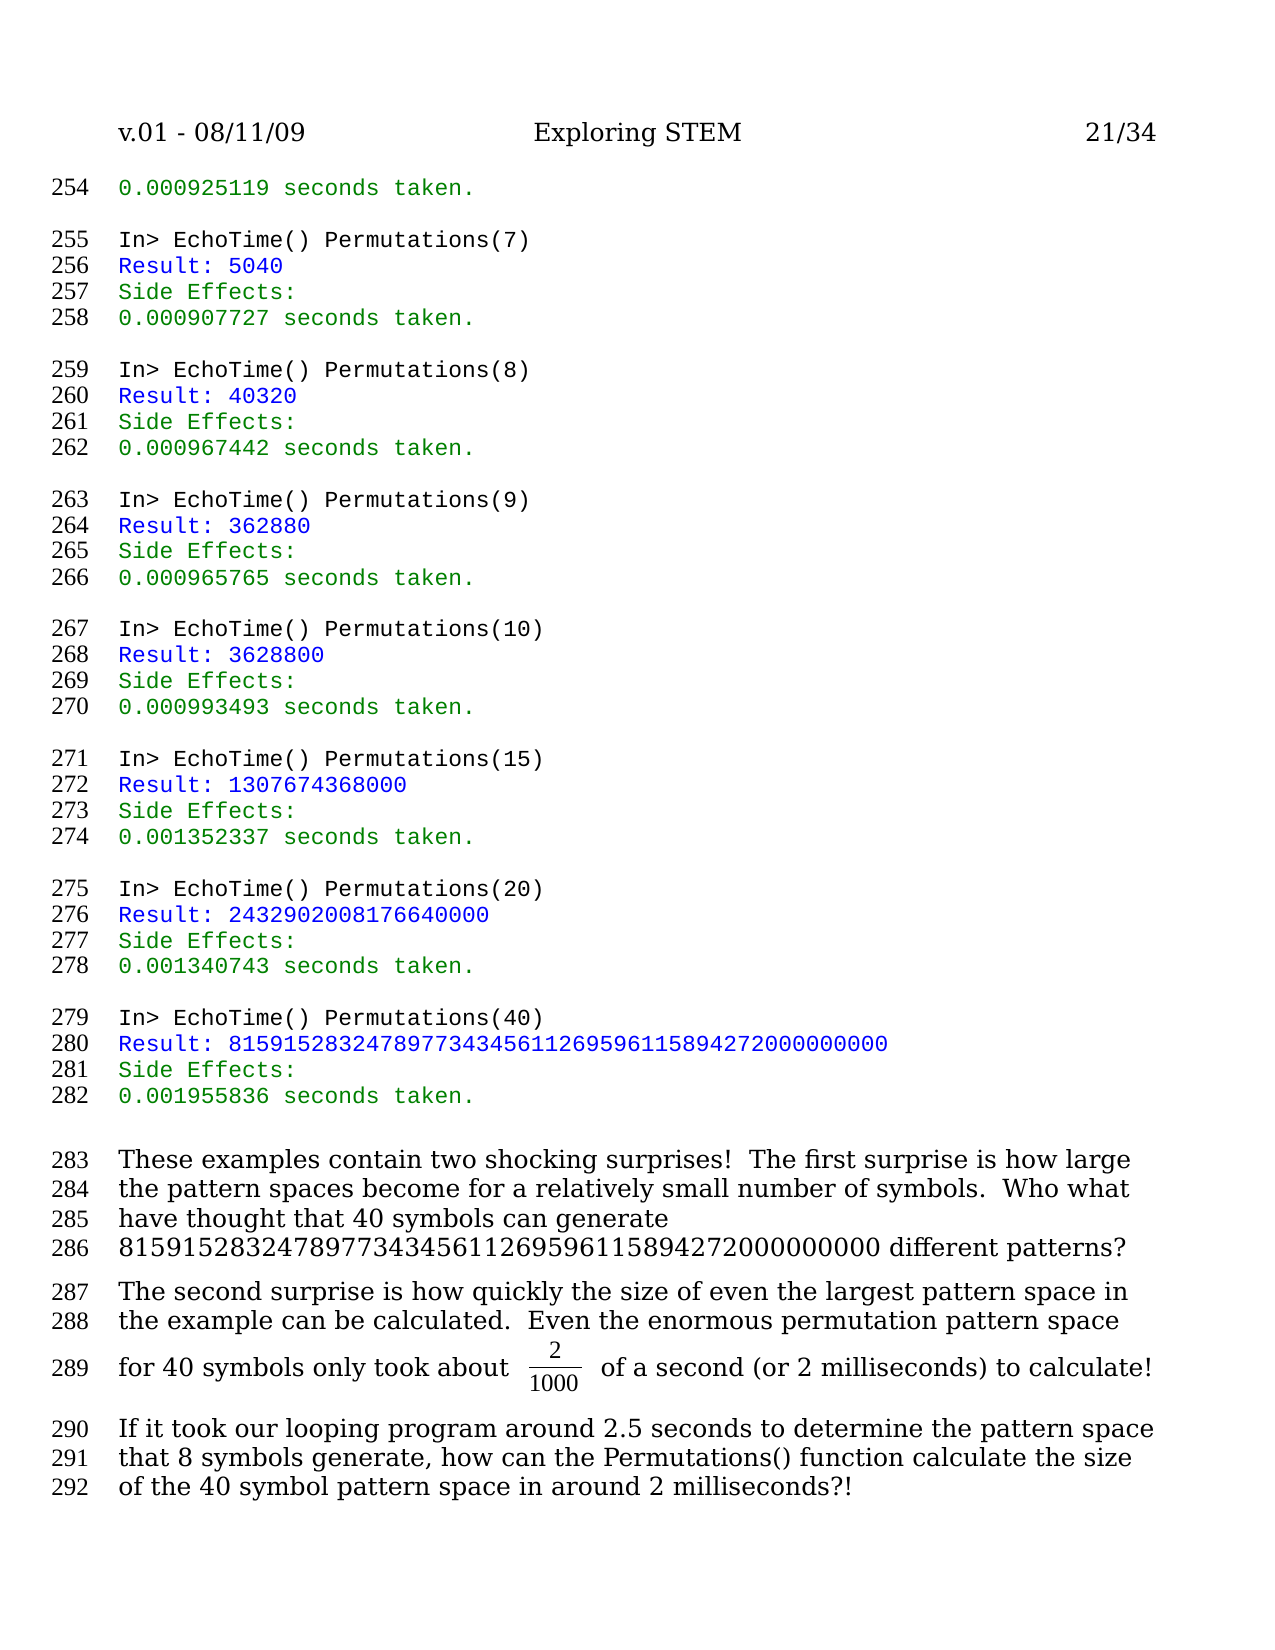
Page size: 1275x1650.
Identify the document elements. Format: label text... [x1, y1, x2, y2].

text In> EchoTime() Permutations(20) [118, 877, 1157, 903]
text In> EchoTime() Permutations(15) [118, 747, 1157, 773]
text These examples contain two shocking surprises! The first surprise is how large the pattern spaces become for a relatively small number of symbols. Who what have thought that 40 symbols can generate 815915283247897734345611269596115894272000000000 different patterns? [118, 1145, 1157, 1262]
text 0.001955836 seconds taken. [118, 1084, 1157, 1111]
text 0.000993493 seconds taken. [118, 696, 1157, 721]
text Side Effects: [118, 929, 1157, 955]
text Result: 2432902008176640000 [118, 903, 1157, 929]
text In> EchoTime() Permutations(9) [118, 488, 1157, 514]
text Side Effects: [118, 669, 1157, 696]
text Result: 3628800 [118, 644, 1157, 669]
text 0.000965765 seconds taken. [118, 566, 1157, 592]
text Result: 40320 [118, 384, 1157, 410]
text In> EchoTime() Permutations(7) [118, 229, 1157, 254]
text 0.001352337 seconds taken. [118, 825, 1157, 851]
text Side Effects: [118, 281, 1157, 306]
text Side Effects: [118, 410, 1157, 436]
text Result: 1307674368000 [118, 773, 1157, 799]
text 0.000925119 seconds taken. [118, 177, 1157, 203]
text If it took our looping program around 2.5 seconds to determine the pattern space that 8 symbols generate, how can the Permutations() function calculate the size of the 40 symbol pattern space in around 2 milliseconds?! [118, 1414, 1157, 1502]
text Result: 5040 [118, 254, 1157, 281]
text Side Effects: [118, 540, 1157, 566]
text Side Effects: [118, 799, 1157, 825]
text 0.000907727 seconds taken. [118, 306, 1157, 332]
text 0.001340743 seconds taken. [118, 955, 1157, 981]
text Result: 815915283247897734345611269596115894272000000000 [118, 1033, 1157, 1059]
text In> EchoTime() Permutations(10) [118, 618, 1157, 644]
text Side Effects: [118, 1059, 1157, 1084]
text 0.000967442 seconds taken. [118, 436, 1157, 462]
text Result: 362880 [118, 514, 1157, 540]
text The second surprise is how quickly the size of even the largest pattern space in the example can be calculated. Even the enormous permutation pattern space for 40 symbols only took aboutof a second (or 2 milliseconds) to calculate! [118, 1277, 1157, 1399]
text In> EchoTime() Permutations(40) [118, 1007, 1157, 1033]
text In> EchoTime() Permutations(8) [118, 358, 1157, 384]
